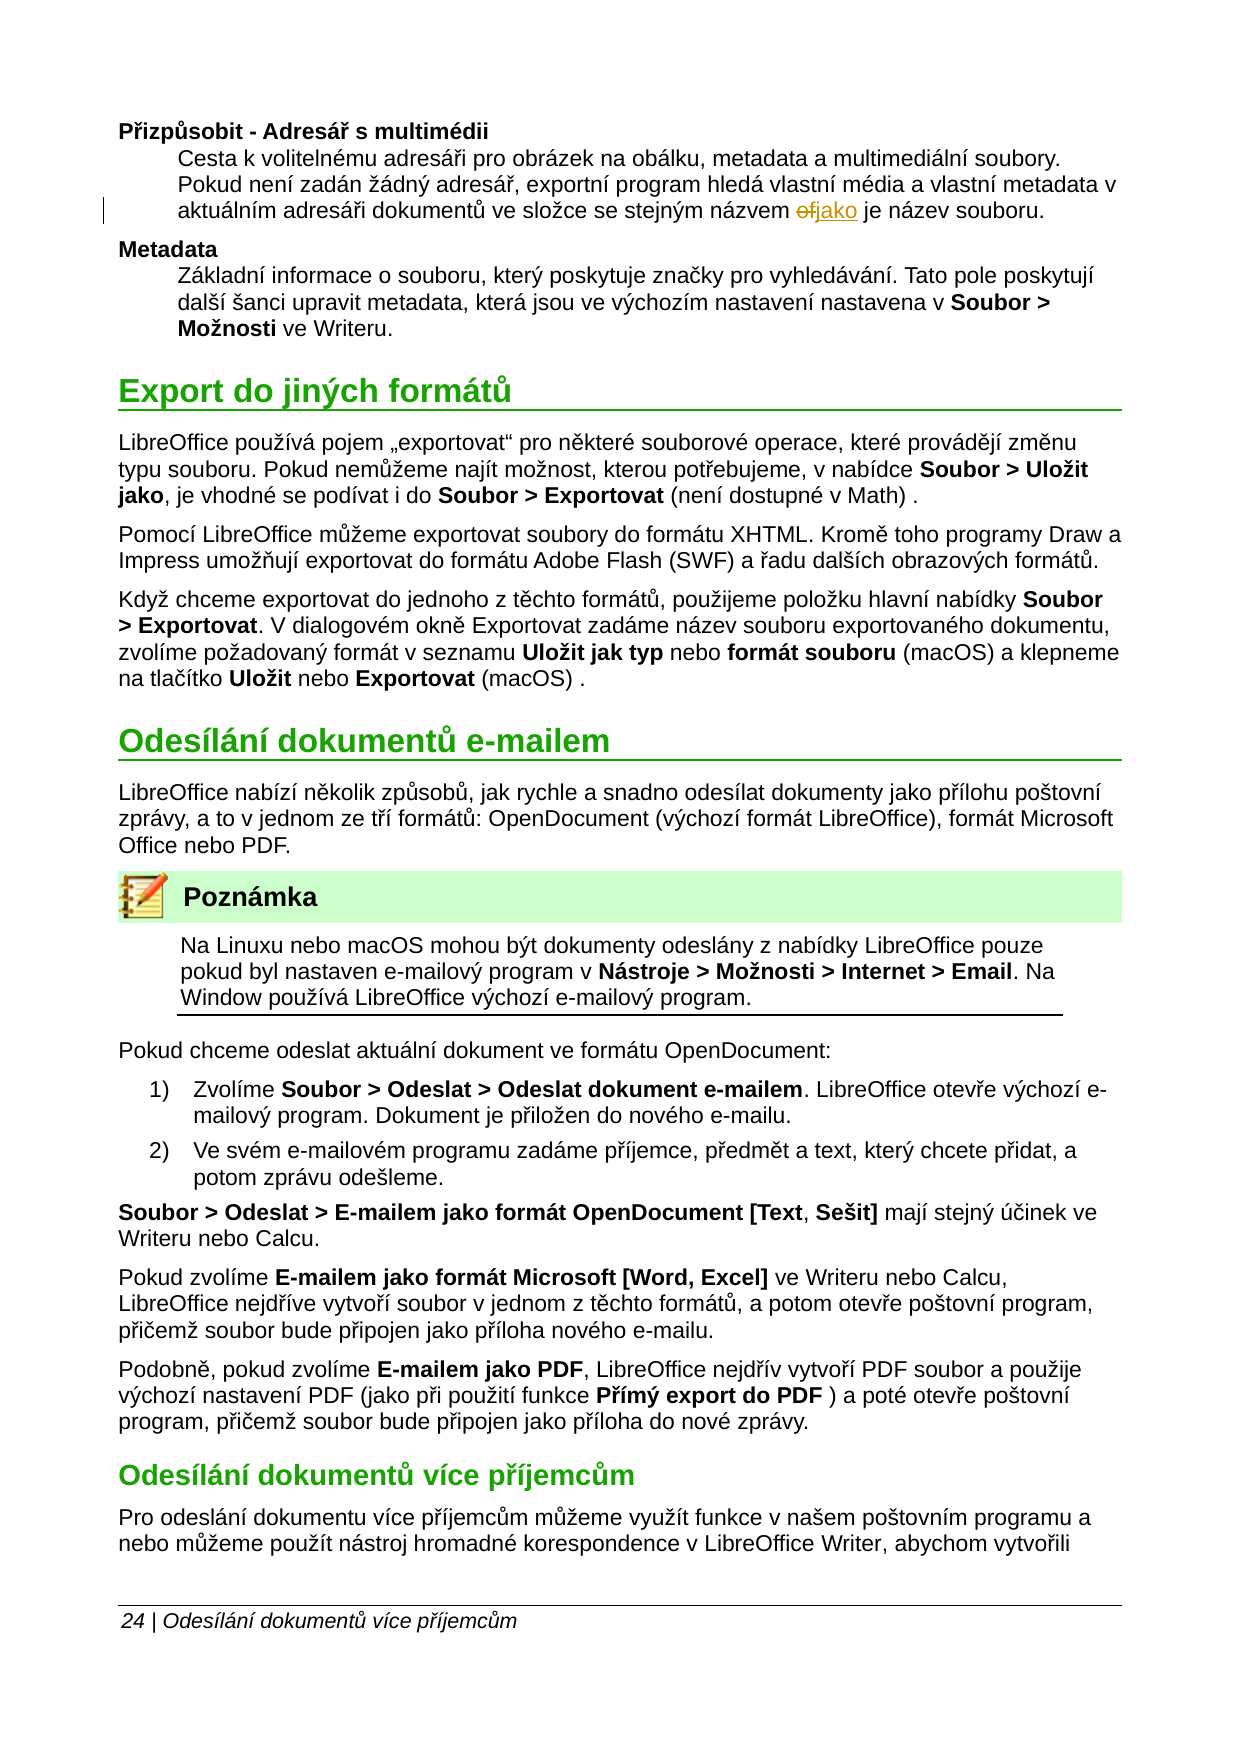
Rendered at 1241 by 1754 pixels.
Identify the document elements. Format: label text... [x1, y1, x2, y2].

subtitle Export do jiných formátů [118, 371, 1122, 409]
picture [119, 871, 170, 922]
list Pokud chceme odeslat aktuální dokument ve formátu OpenDocument: [118, 1037, 1122, 1063]
text Když chceme exportovat do jednoho z těchto formátů, použijeme položku hlavní nabídky Soubor > Exportovat. V dialogovém okně Exportovat zadáme název souboru exportovaného dokumentu, zvolíme požadovaný formát v seznamu Uložit jak typ nebo formát souboru (macOS) a klepneme na tlačítko Uložit nebo Exportovat (macOS) . [118, 586, 1122, 691]
text Cesta k volitelnému adresáři pro obrázek na obálku, metadata a multimediální soubory. Pokud není zadán žádný adresář, exportní program hledá vlastní média a vlastní metadata v aktuálním adresáři dokumentů ve složce se stejným názvem jako je název souboru. [177, 144, 1122, 223]
text Pro odeslání dokumentu více příjemcům můžeme využít funkce v našem poštovním programu a nebo můžeme použít nástroj hromadné korespondence v LibreOffice Writer, abychom vytvořili [118, 1504, 1122, 1556]
text Podobně, pokud zvolíme E-mailem jako PDF, LibreOffice nejdřív vytvoří PDF soubor a použije výchozí nastavení PDF (jako při použití funkce Přímý export do PDF ) a poté otevře poštovní program, přičemž soubor bude připojen jako příloha do nové zprávy. [118, 1356, 1122, 1435]
text Na Linuxu nebo macOS mohou být dokumenty odeslány z nabídky LibreOffice pouze pokud byl nastaven e-mailový program v Nástroje > Možnosti > Internet > Email. Na Window používá LibreOffice výchozí e-mailový program. [177, 929, 1063, 1014]
text Základní informace o souboru, který poskytuje značky pro vyhledávání. Tato pole poskytují další šanci upravit metadata, která jsou ve výchozím nastavení nastavena v Soubor > Možnosti ve Writeru. [177, 262, 1122, 341]
text Metadata [118, 236, 1122, 262]
subtitle Odesílání dokumentů e-mailem [118, 721, 1122, 759]
list Ve svém e-mailovém programu zadáme příjemce, předmět a text, který chcete přidat, a potom zprávu odešleme. [169, 1137, 1122, 1190]
text Pokud zvolíme E-mailem jako formát Microsoft [Word, Excel] ve Writeru nebo Calcu, LibreOffice nejdříve vytvoří soubor v jednom z těchto formátů, a potom otevře poštovní program, přičemž soubor bude připojen jako příloha nového e-mailu. [118, 1264, 1122, 1343]
subtitle Poznámka [118, 871, 1122, 923]
subtitle Odesílání dokumentů více příjemcům [118, 1458, 1122, 1492]
text LibreOffice používá pojem „exportovat“ pro některé souborové operace, které provádějí změnu typu souboru. Pokud nemůžeme najít možnost, kterou potřebujeme, v nabídce Soubor > Uložit jako, je vhodné se podívat i do Soubor > Exportovat (není dostupné v Math) . [118, 429, 1122, 508]
text Pomocí LibreOffice můžeme exportovat soubory do formátu XHTML. Kromě toho programy Draw a Impress umožňují exportovat do formátu Adobe Flash (SWF) a řadu dalších obrazových formátů. [118, 521, 1122, 573]
list Zvolíme Soubor > Odeslat > Odeslat dokument e-mailem. LibreOffice otevře výchozí e-mailový program. Dokument je přiložen do nového e-mailu. [169, 1076, 1122, 1128]
text LibreOffice nabízí několik způsobů, jak rychle a snadno odesílat dokumenty jako přílohu poštovní zprávy, a to v jednom ze tří formátů: OpenDocument (výchozí formát LibreOffice), formát Microsoft Office nebo PDF. [118, 779, 1122, 858]
text Přizpůsobit - Adresář s multimédii [118, 118, 1122, 144]
text Soubor > Odeslat > E-mailem jako formát OpenDocument [Text, Sešit] mají stejný účinek ve Writeru nebo Calcu. [118, 1199, 1122, 1252]
